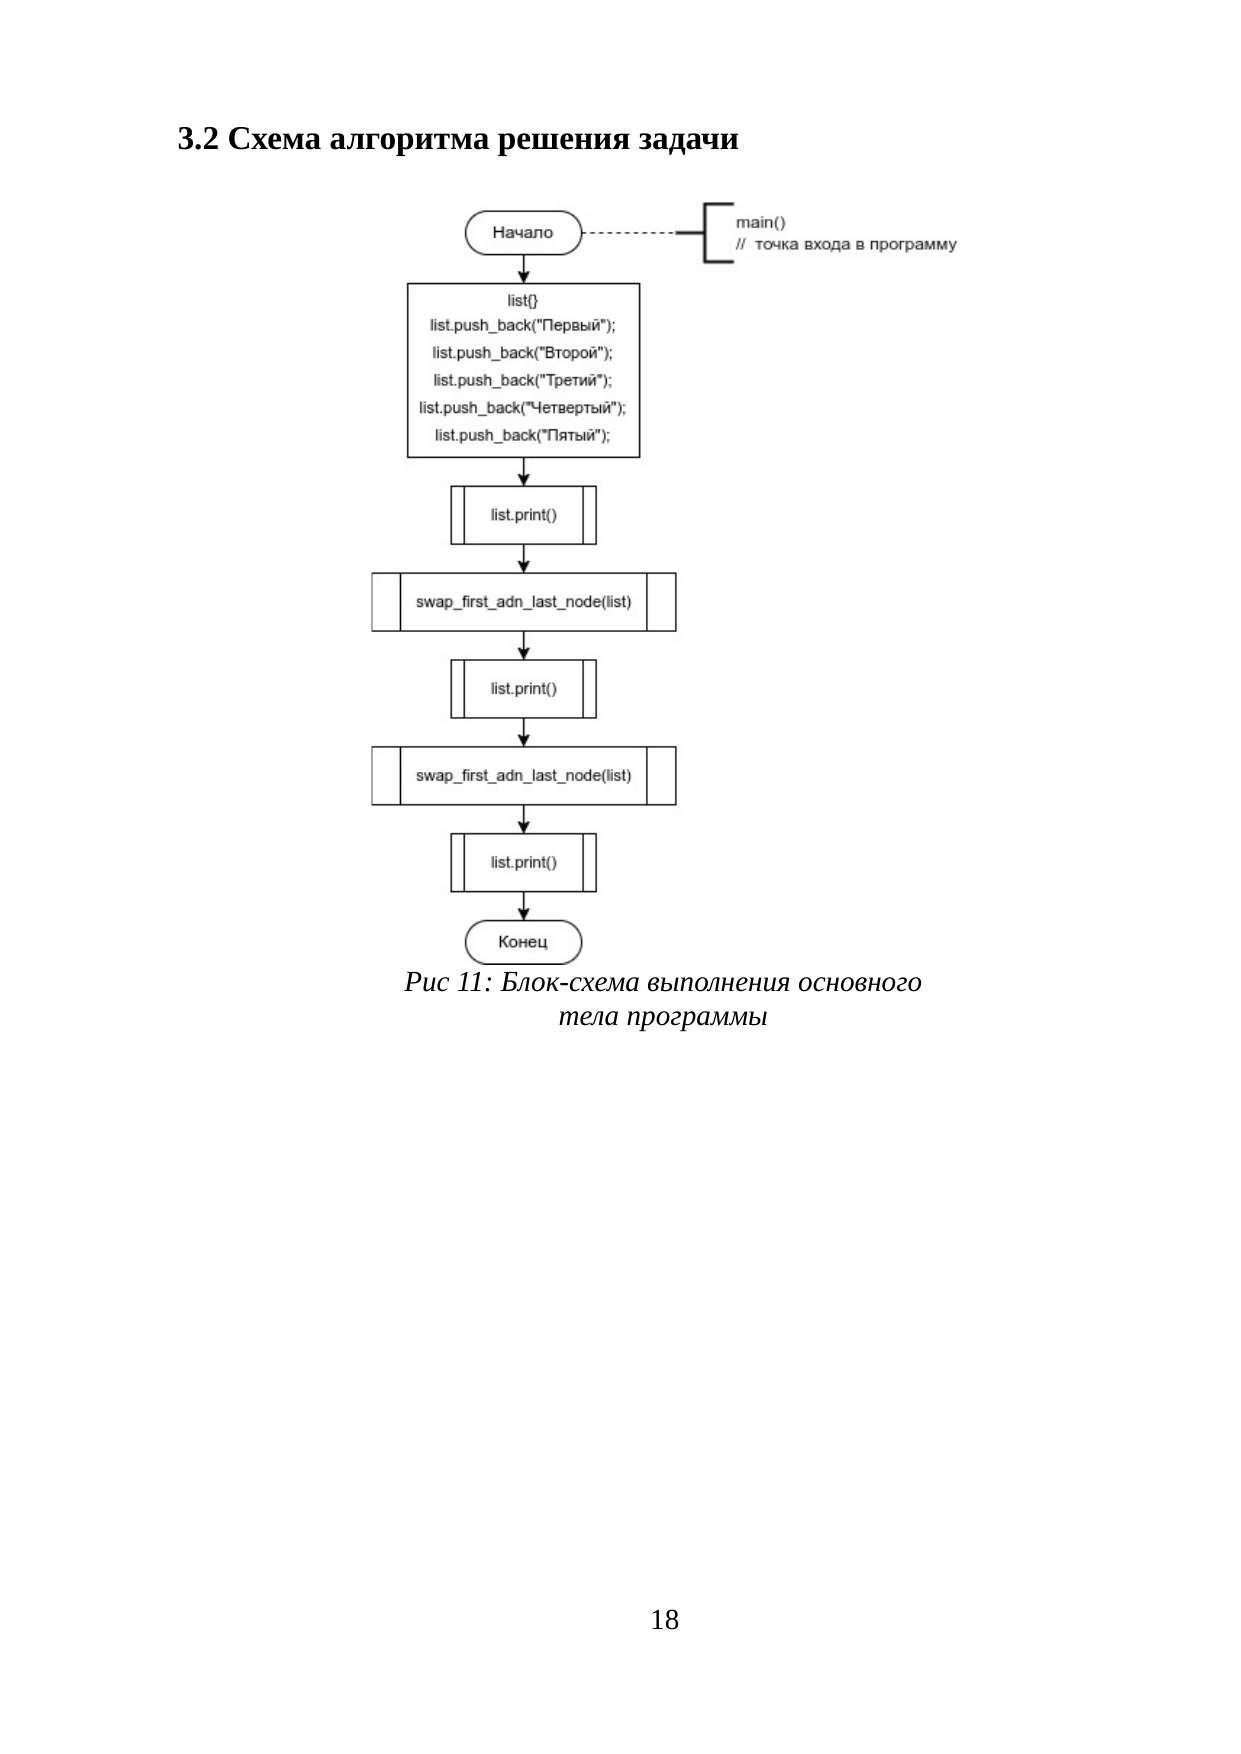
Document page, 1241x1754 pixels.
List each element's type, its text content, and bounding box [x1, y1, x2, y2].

subtitle 3.2 Схема алгоритма решения задачи [177, 118, 1152, 156]
text Рис 11: Блок-схема выполнения основного тела программы [372, 965, 957, 1032]
picture [371, 202, 958, 965]
